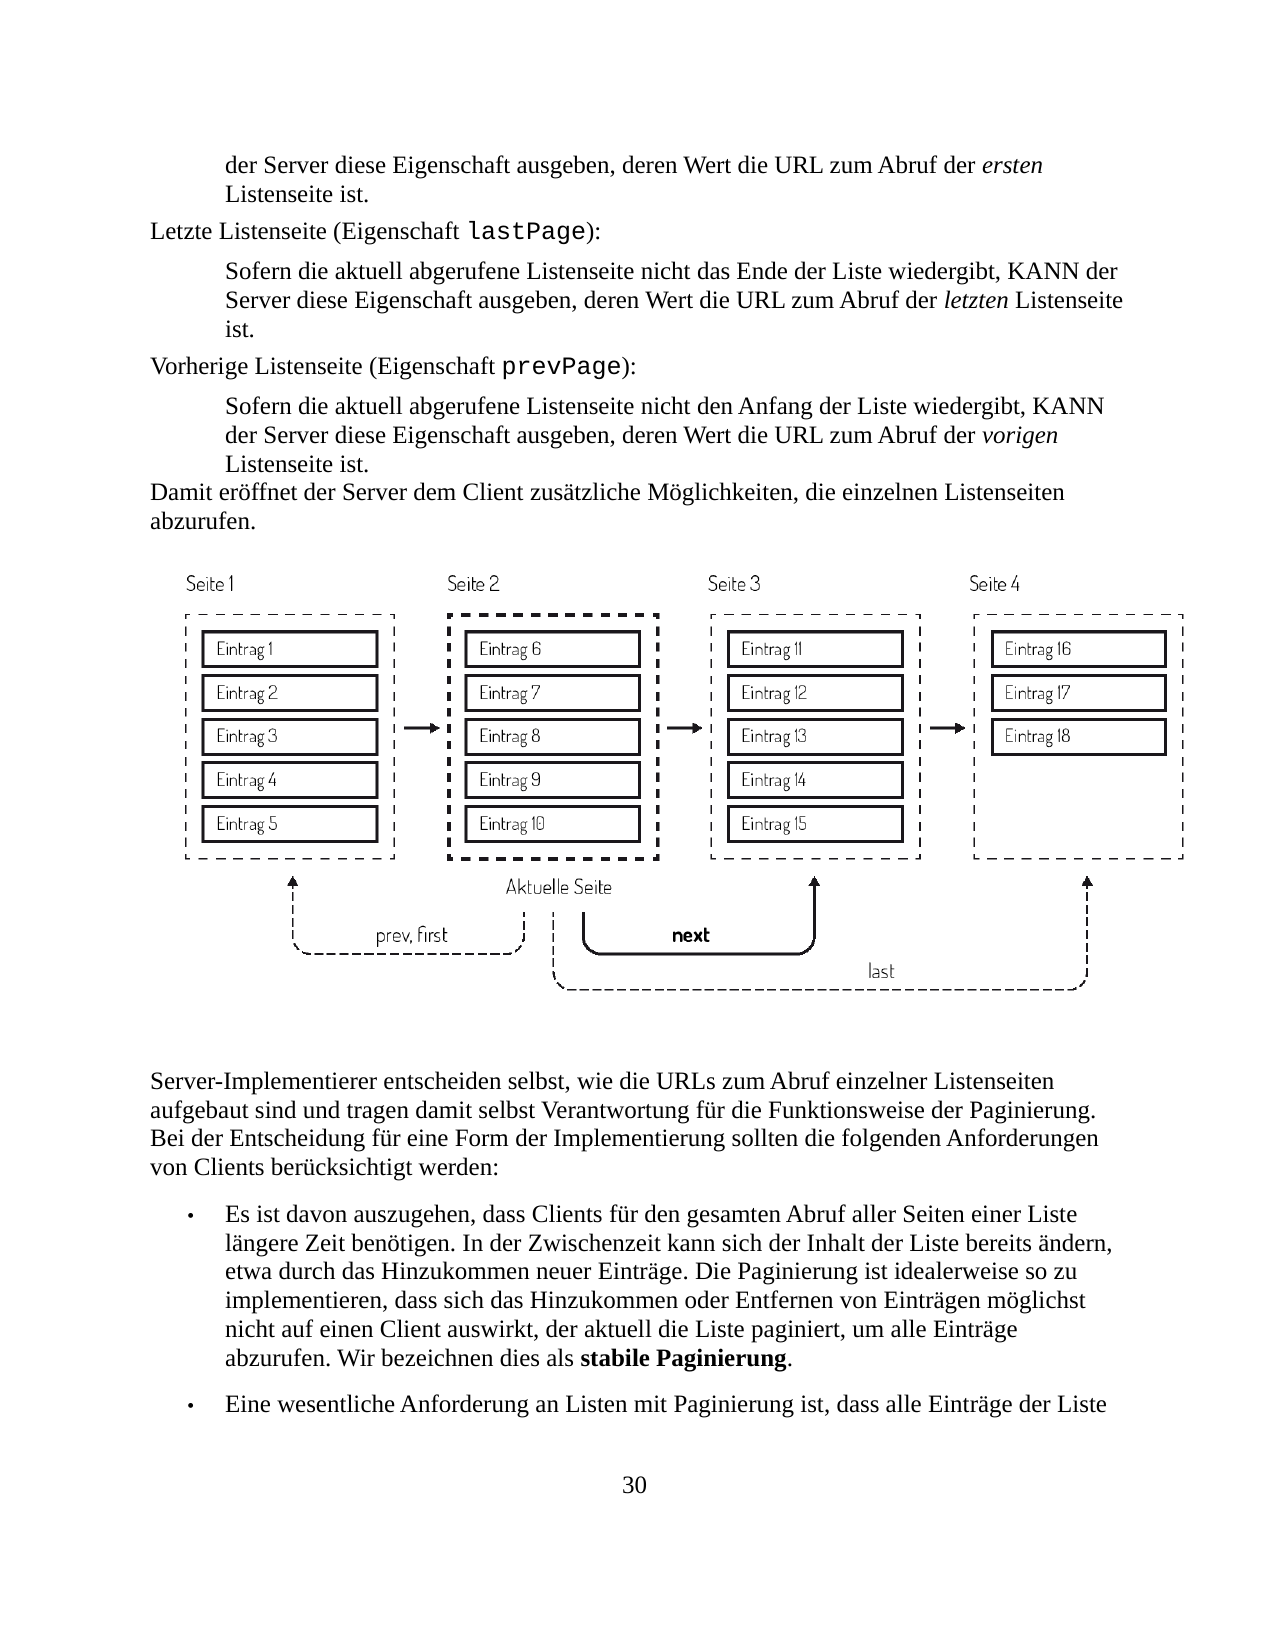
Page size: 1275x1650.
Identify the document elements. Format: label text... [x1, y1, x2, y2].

picture [150, 543, 1211, 1049]
text Sofern die aktuell abgerufene Listenseite nicht den Anfang der Liste wiedergibt, KANN der Server diese Eigenschaft ausgeben, deren Wert die URL zum Abruf der vorigen Listenseite ist. [225, 391, 1125, 477]
text Sofern die aktuell abgerufene Listenseite nicht das Ende der Liste wiedergibt, KANN der Server diese Eigenschaft ausgeben, deren Wert die URL zum Abruf der letzten Listenseite ist. [225, 256, 1125, 342]
list Eine wesentliche Anforderung an Listen mit Paginierung ist, dass alle Einträge der Liste [187, 1389, 1125, 1418]
text Vorherige Listenseite (Eigenschaft prevPage): [150, 351, 1125, 382]
text der Server diese Eigenschaft ausgeben, deren Wert die URL zum Abruf der ersten Listenseite ist. [225, 150, 1125, 207]
text Server-Implementierer entscheiden selbst, wie die URLs zum Abruf einzelner Listenseiten aufgebaut sind und tragen damit selbst Verantwortung für die Funktionsweise der Paginierung. Bei der Entscheidung für eine Form der Implementierung sollten die folgenden Anforderungen von Clients berücksichtigt werden: [150, 1066, 1125, 1181]
text Letzte Listenseite (Eigenschaft lastPage): [150, 216, 1125, 247]
list Es ist davon auszugehen, dass Clients für den gesamten Abruf aller Seiten einer Liste längere Zeit benötigen. In der Zwischenzeit kann sich der Inhalt der Liste bereits ändern, etwa durch das Hinzukommen neuer Einträge. Die Paginierung ist idealerweise so zu implementieren, dass sich das Hinzukommen oder Entfernen von Einträgen möglichst nicht auf einen Client auswirkt, der aktuell die Liste paginiert, um alle Einträge abzurufen. Wir bezeichnen dies als stabile Paginierung. [187, 1199, 1125, 1371]
text Damit eröffnet der Server dem Client zusätzliche Möglichkeiten, die einzelnen Listenseiten abzurufen. [150, 477, 1125, 535]
